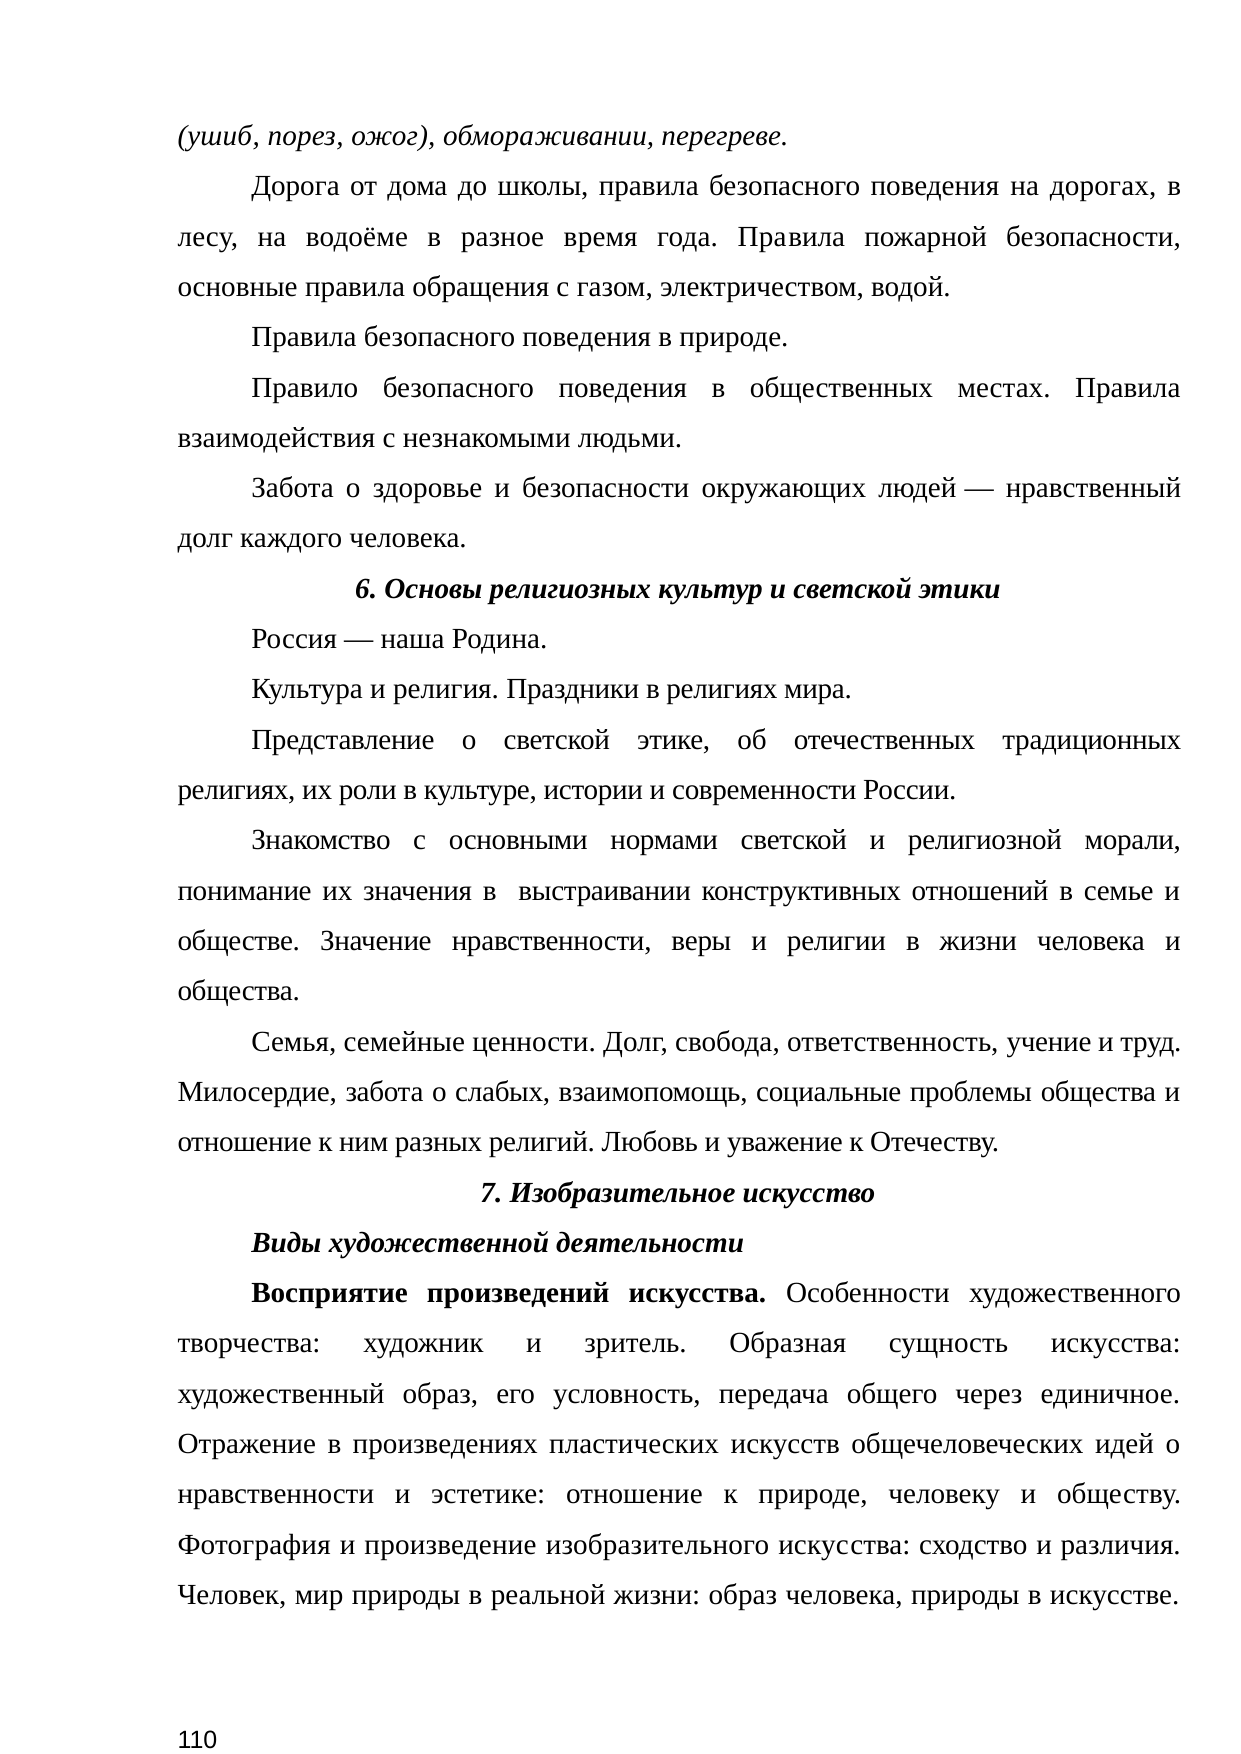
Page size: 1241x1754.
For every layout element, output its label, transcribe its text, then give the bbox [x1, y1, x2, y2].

text 6. Основы религиозных культур и светской этики [177, 571, 1181, 604]
text 7. Изобразительное искусство [177, 1175, 1181, 1208]
text Восприятие произведений искусства. Особенности художественного творчества: художник и зритель. Образная сущность искусства: художественный образ, его условность, передача общего через единичное. Отражение в произведениях пластических искусств общечеловеческих идей о нравственности и эстетике: отношение к природе, человеку и обществу. Фотография и произведение изобразительного искусства: сходство и различия. Человек, мир природы в реальной жизни: образ человека, природы в искусстве. [177, 1275, 1181, 1611]
text Дорога от дома до школы, правила безопасного поведения на дорогах, в лесу, на водоёме в разное время года. Правила пожарной безопасности, основные правила обращения с газом, электричеством, водой. [177, 168, 1181, 303]
text Семья, семейные ценности. Долг, свобода, ответственность, учение и труд. Милосердие, забота о слабых, взаимопомощь, социальные проблемы общества и отношение к ним разных религий. Любовь и уважение к Отечеству. [177, 1024, 1181, 1158]
text Виды художественной деятельности [177, 1225, 1181, 1258]
text Правила безопасного поведения в природе. [177, 319, 1181, 353]
text Культура и религия. Праздники в религиях мира. [177, 672, 1181, 705]
text Представление о светской этике, об отечественных традиционных религиях, их роли в культуре, истории и современности России. [177, 722, 1181, 806]
text Знакомство с основными нормами светской и религиозной морали, понимание их значения в выстраивании конструктивных отношений в семье и обществе. Значение нравственности, веры и религии в жизни человека и общества. [177, 822, 1181, 1007]
text Россия — наша Родина. [177, 621, 1181, 655]
text (ушиб, порез, ожог), обмораживании, перегреве. [177, 118, 1181, 152]
text Правило безопасного поведения в общественных местах. Правила взаимодействия с незнакомыми людьми. [177, 370, 1181, 453]
text Забота о здоровье и безопасности окружающих людей — нравственный долг каждого человека. [177, 470, 1181, 554]
